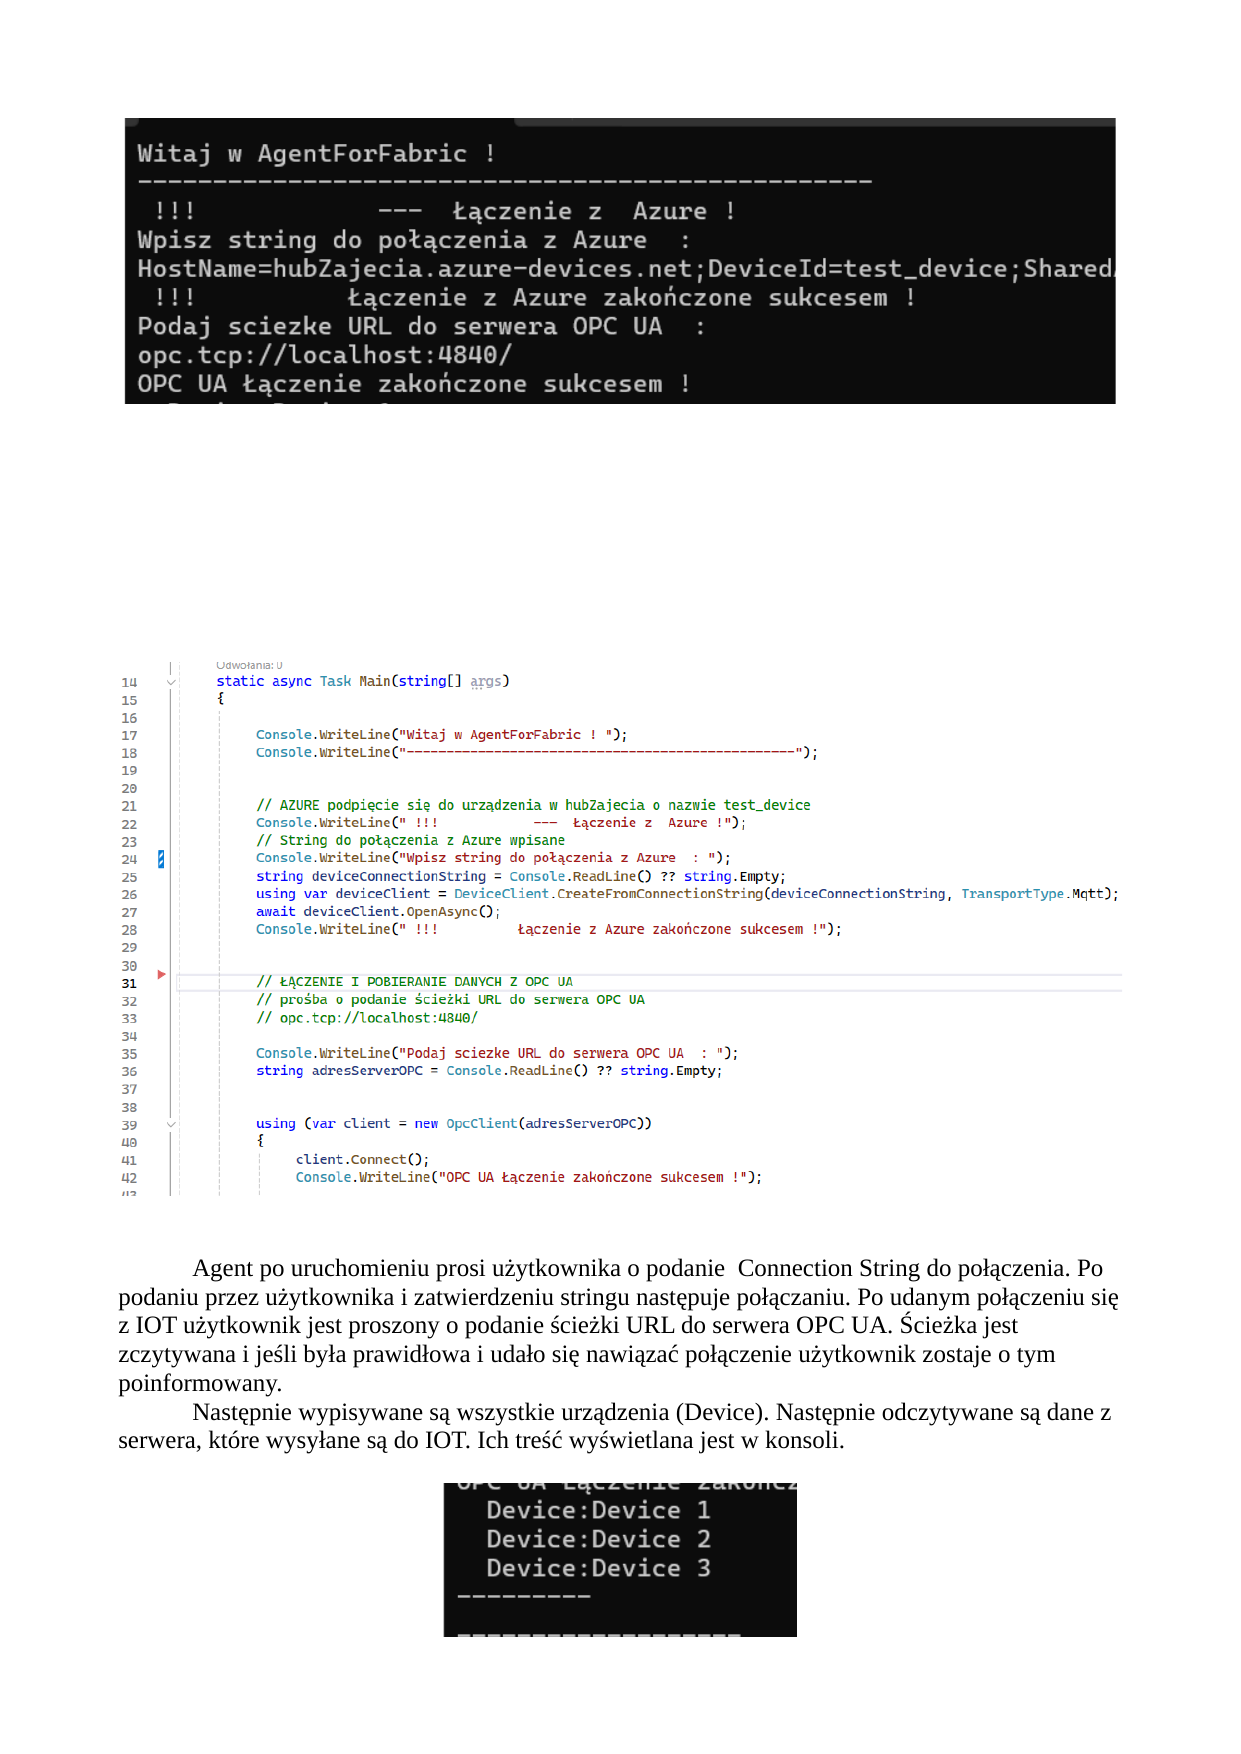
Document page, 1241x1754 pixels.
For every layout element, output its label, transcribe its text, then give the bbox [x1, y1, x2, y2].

picture [443, 1483, 797, 1637]
text Agent po uruchomieniu prosi użytkownika o podanie Connection String do połączenia. Po podaniu przez użytkownika i zatwierdzeniu stringu następuje połączaniu. Po udanym połączeniu się z IOT użytkownik jest proszony o podanie ścieżki URL do serwera OPC UA. Ścieżka jest zczytywana i jeśli była prawidłowa i udało się nawiązać połączenie użytkownik zostaje o tym poinformowany. [118, 1253, 1122, 1397]
picture [124, 118, 1116, 404]
picture [118, 662, 1123, 1196]
text Następnie wypisywane są wszystkie urządzenia (Device). Następnie odczytywane są dane z serwera, które wysyłane są do IOT. Ich treść wyświetlana jest w konsoli. [118, 1397, 1122, 1454]
